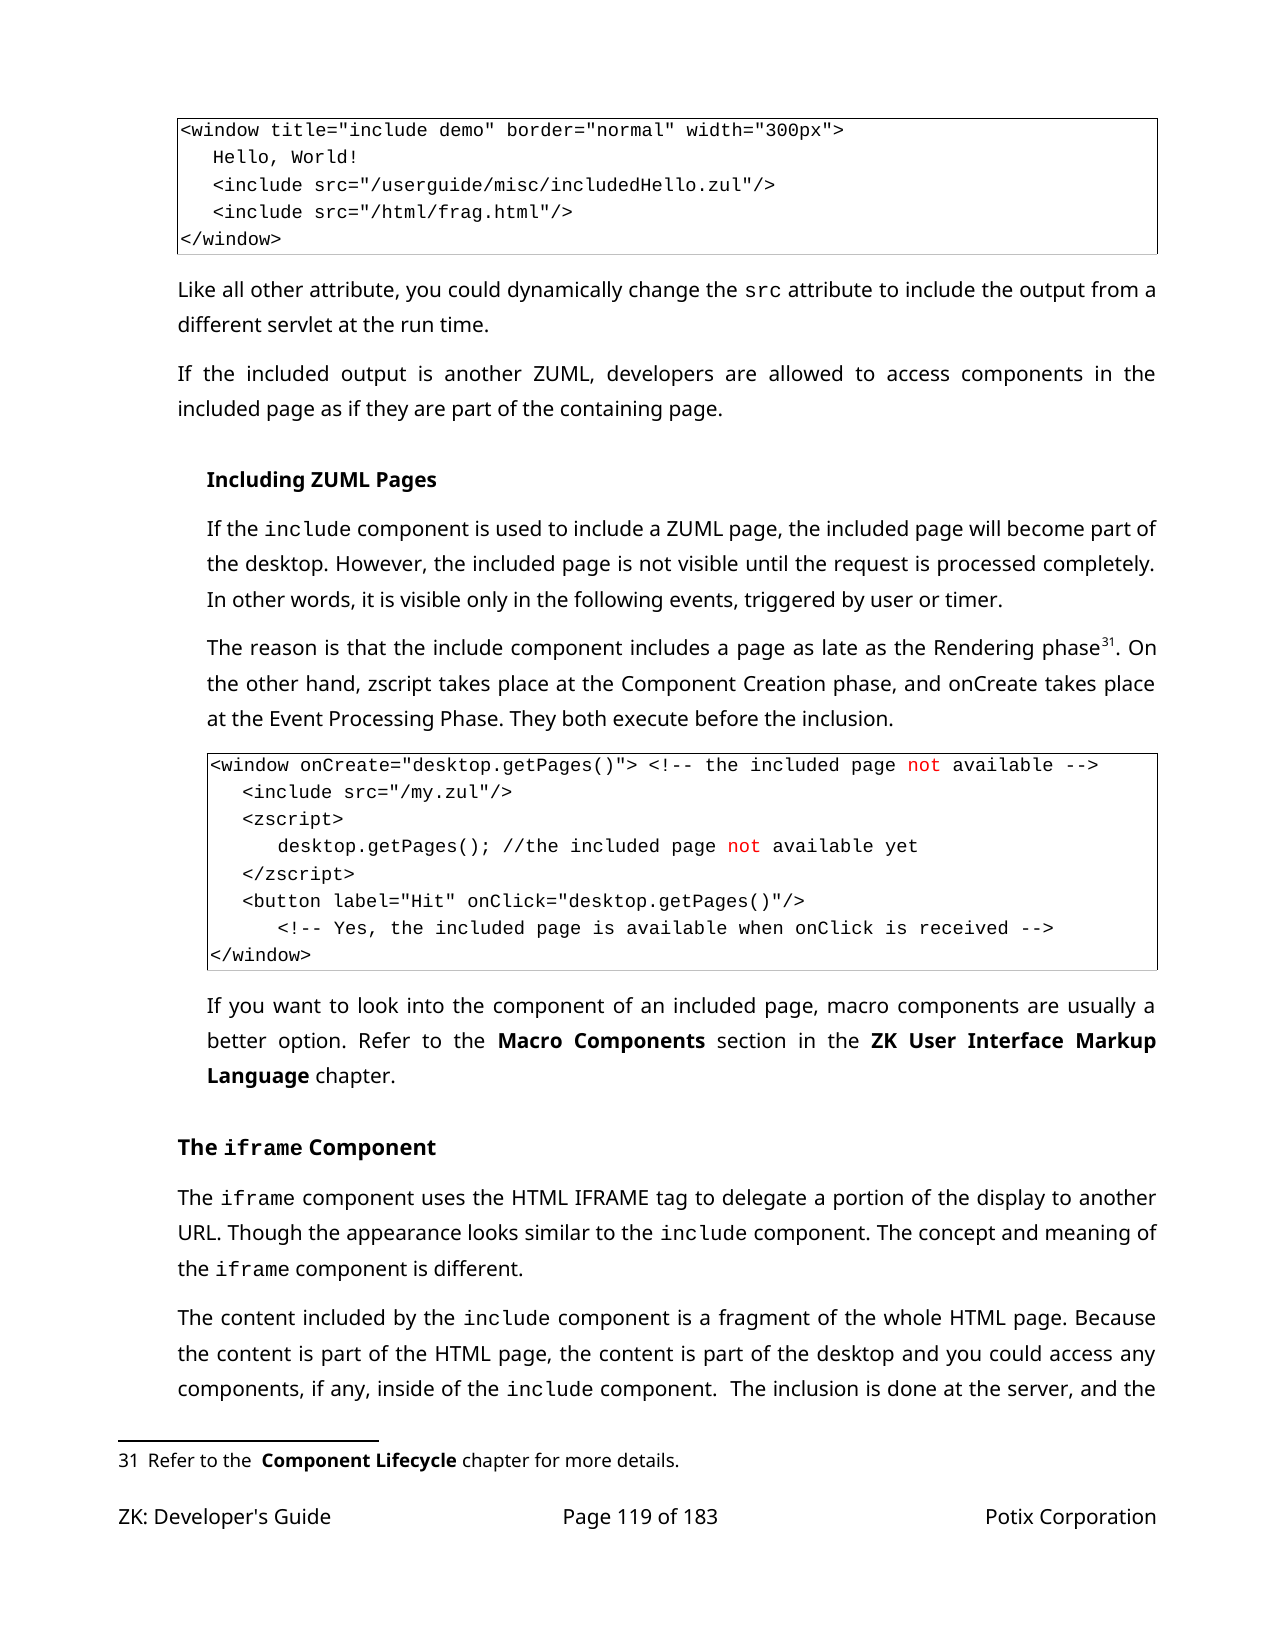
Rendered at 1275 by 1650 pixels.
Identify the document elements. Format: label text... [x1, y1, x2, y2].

text <zscript> [208, 807, 1157, 831]
text <button label="Hit" onClick="desktop.getPages()"/> [208, 889, 1157, 913]
text <include src="/userguide/misc/includedHello.zul"/> [178, 172, 1157, 197]
text Refer to the Component Lifecycle chapter for more details. [118, 1447, 1157, 1473]
text <include src="/my.zul"/> [208, 780, 1157, 804]
text The content included by the include component is a fragment of the whole HTML page. Because the content is part of the HTML page, the content is part of the desktop and you could access any components, if any, inside of the include component. The inclusion is done at the server, and the [177, 1303, 1157, 1402]
text desktop.getPages(); //the included page not available yet [208, 834, 1157, 859]
text <window title="include demo" border="normal" width="300px"> [178, 119, 1157, 142]
text </window> [208, 943, 1157, 970]
text Hello, World! [178, 145, 1157, 169]
text <!-- Yes, the included page is available when onClick is received --> [208, 916, 1157, 940]
subtitle The iframe Component [177, 1132, 1157, 1162]
text If the include component is used to include a ZUML page, the included page will become part of the desktop. However, the included page is not visible until the request is processed completely. In other words, it is visible only in the following events, triggered by user or timer. [207, 514, 1157, 613]
text <window onCreate="desktop.getPages()"> <!-- the included page not available --> [208, 754, 1157, 777]
text If you want to look into the component of an included page, macro components are usually a better option. Refer to the Macro Components section in the ZK User Interface Markup Language chapter. [207, 991, 1157, 1090]
text Like all other attribute, you could dynamically change the src attribute to include the output from a different servlet at the run time. [177, 275, 1157, 338]
text The iframe component uses the HTML IFRAME tag to delegate a portion of the display to another URL. Though the appearance looks similar to the include component. The concept and meaning of the iframe component is different. [177, 1183, 1157, 1282]
text </zscript> [208, 862, 1157, 886]
text The reason is that the include component includes a page as late as the Rendering phase. On the other hand, zscript takes place at the Component Creation phase, and onCreate takes place at the Event Processing Phase. They both execute before the inclusion. [207, 633, 1157, 732]
subtitle Including ZUML Pages [207, 465, 1157, 493]
text </window> [178, 227, 1157, 254]
text <include src="/html/frag.html"/> [178, 200, 1157, 224]
text If the included output is another ZUML, developers are allowed to access components in the included page as if they are part of the containing page. [177, 359, 1157, 423]
